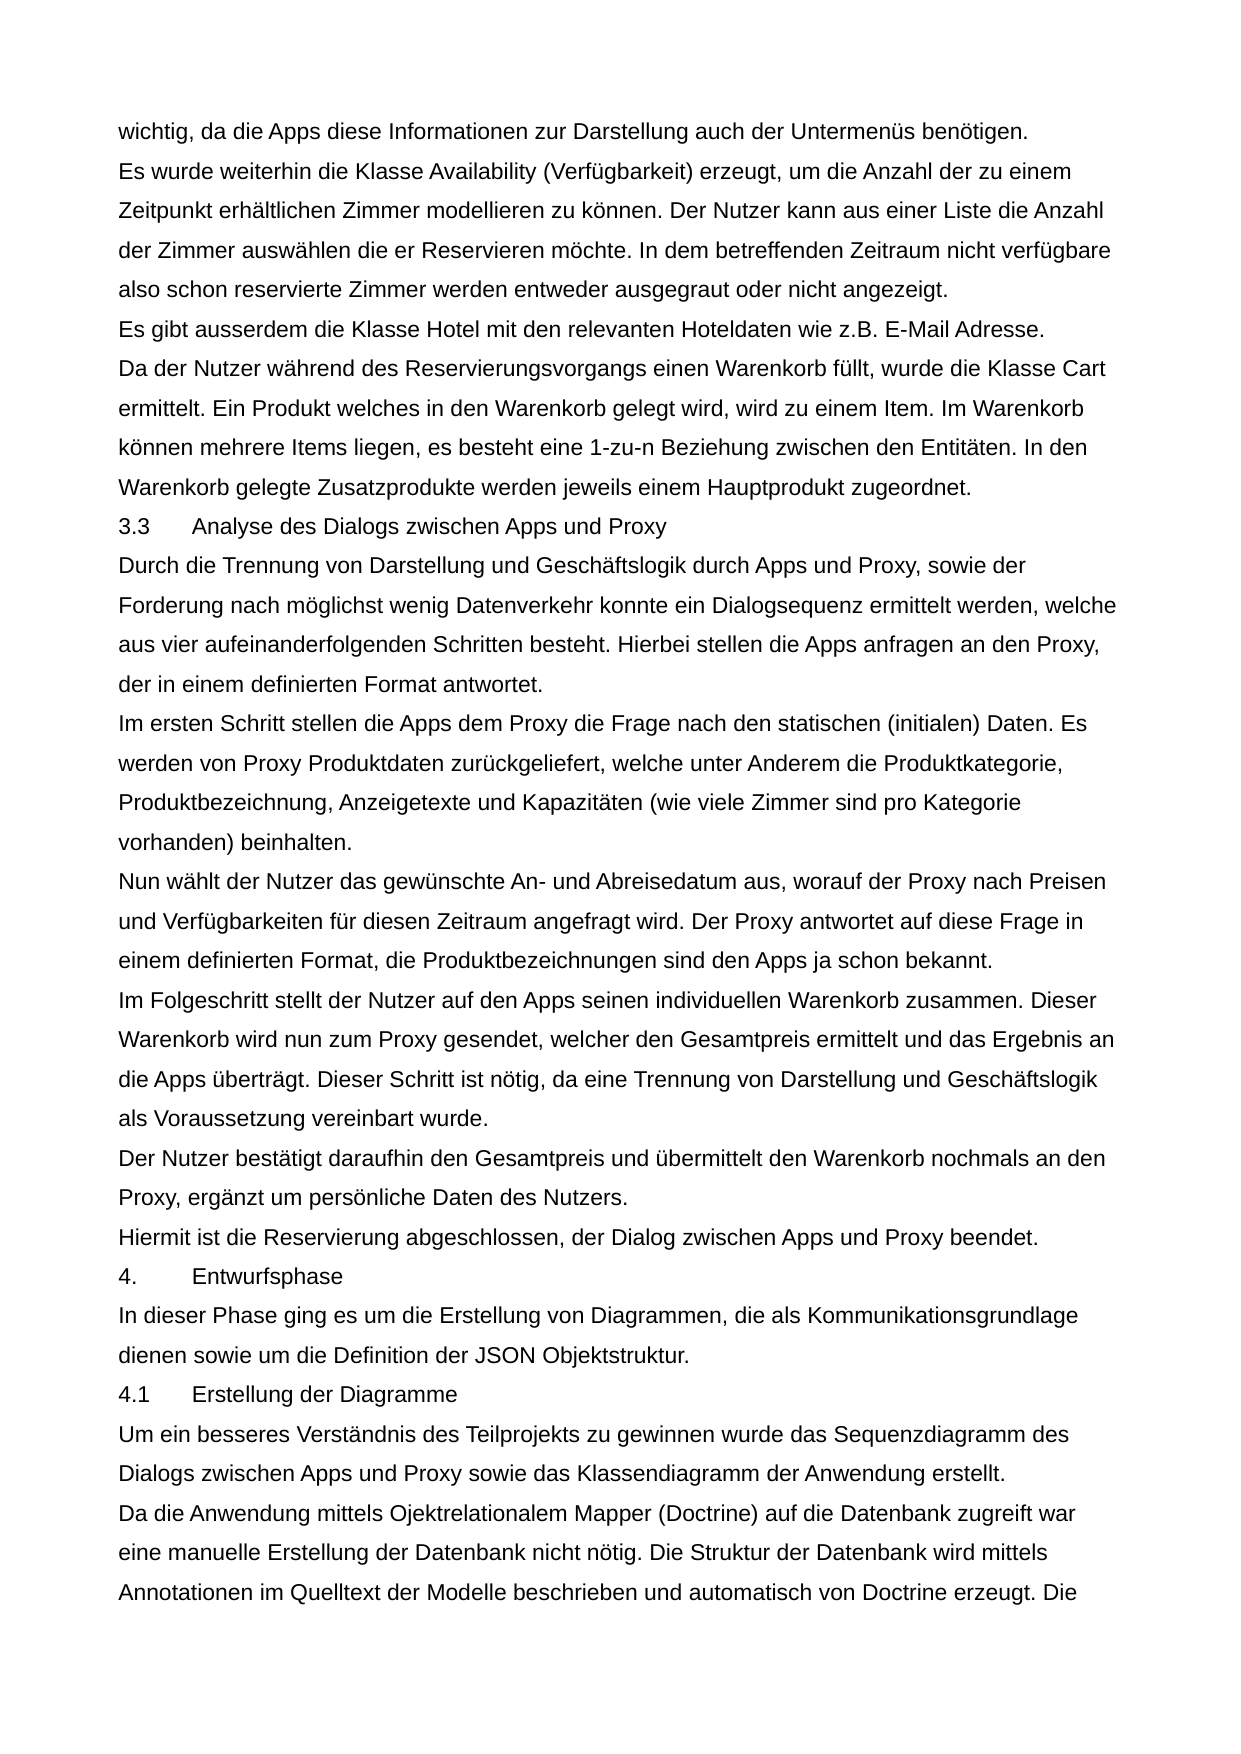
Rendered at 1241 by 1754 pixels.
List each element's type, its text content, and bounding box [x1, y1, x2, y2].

text wichtig, da die Apps diese Informationen zur Darstellung auch der Untermenüs benötigen. [118, 118, 1122, 144]
text Es wurde weiterhin die Klasse Availability (Verfügbarkeit) erzeugt, um die Anzahl der zu einem Zeitpunkt erhältlichen Zimmer modellieren zu können. Der Nutzer kann aus einer Liste die Anzahl der Zimmer auswählen die er Reservieren möchte. In dem betreffenden Zeitraum nicht verfügbare also schon reservierte Zimmer werden entweder ausgegraut oder nicht angezeigt. [118, 158, 1122, 302]
text Im Folgeschritt stellt der Nutzer auf den Apps seinen individuellen Warenkorb zusammen. Dieser Warenkorb wird nun zum Proxy gesendet, welcher den Gesamtpreis ermittelt und das Ergebnis an die Apps überträgt. Dieser Schritt ist nötig, da eine Trennung von Darstellung und Geschäftslogik als Voraussetzung vereinbart wurde. [118, 987, 1122, 1131]
text Um ein besseres Verständnis des Teilprojekts zu gewinnen wurde das Sequenzdiagramm des Dialogs zwischen Apps und Proxy sowie das Klassendiagramm der Anwendung erstellt. [118, 1421, 1122, 1487]
text 3.3 Analyse des Dialogs zwischen Apps und Proxy [118, 513, 1122, 539]
text Durch die Trennung von Darstellung und Geschäftslogik durch Apps und Proxy, sowie der Forderung nach möglichst wenig Datenverkehr konnte ein Dialogsequenz ermittelt werden, welche aus vier aufeinanderfolgenden Schritten besteht. Hierbei stellen die Apps anfragen an den Proxy, der in einem definierten Format antwortet. [118, 552, 1122, 697]
text Im ersten Schritt stellen die Apps dem Proxy die Frage nach den statischen (initialen) Daten. Es werden von Proxy Produktdaten zurückgeliefert, welche unter Anderem die Produktkategorie, Produktbezeichnung, Anzeigetexte und Kapazitäten (wie viele Zimmer sind pro Kategorie vorhanden) beinhalten. [118, 710, 1122, 855]
text 4.1 Erstellung der Diagramme [118, 1381, 1122, 1408]
text Hiermit ist die Reservierung abgeschlossen, der Dialog zwischen Apps und Proxy beendet. [118, 1223, 1122, 1250]
text 4. Entwurfsphase [118, 1263, 1122, 1289]
text Da der Nutzer während des Reservierungsvorgangs einen Warenkorb füllt, wurde die Klasse Cart ermittelt. Ein Produkt welches in den Warenkorb gelegt wird, wird zu einem Item. Im Warenkorb können mehrere Items liegen, es besteht eine 1-zu-n Beziehung zwischen den Entitäten. In den Warenkorb gelegte Zusatzprodukte werden jeweils einem Hauptprodukt zugeordnet. [118, 355, 1122, 500]
text Nun wählt der Nutzer das gewünschte An- und Abreisedatum aus, worauf der Proxy nach Preisen und Verfügbarkeiten für diesen Zeitraum angefragt wird. Der Proxy antwortet auf diese Frage in einem definierten Format, die Produktbezeichnungen sind den Apps ja schon bekannt. [118, 868, 1122, 973]
text Da die Anwendung mittels Ojektrelationalem Mapper (Doctrine) auf die Datenbank zugreift war eine manuelle Erstellung der Datenbank nicht nötig. Die Struktur der Datenbank wird mittels Annotationen im Quelltext der Modelle beschrieben und automatisch von Doctrine erzeugt. Die [118, 1500, 1122, 1605]
text Der Nutzer bestätigt daraufhin den Gesamtpreis und übermittelt den Warenkorb nochmals an den Proxy, ergänzt um persönliche Daten des Nutzers. [118, 1144, 1122, 1210]
text In dieser Phase ging es um die Erstellung von Diagrammen, die als Kommunikationsgrundlage dienen sowie um die Definition der JSON Objektstruktur. [118, 1302, 1122, 1368]
text Es gibt ausserdem die Klasse Hotel mit den relevanten Hoteldaten wie z.B. E-Mail Adresse. [118, 316, 1122, 342]
